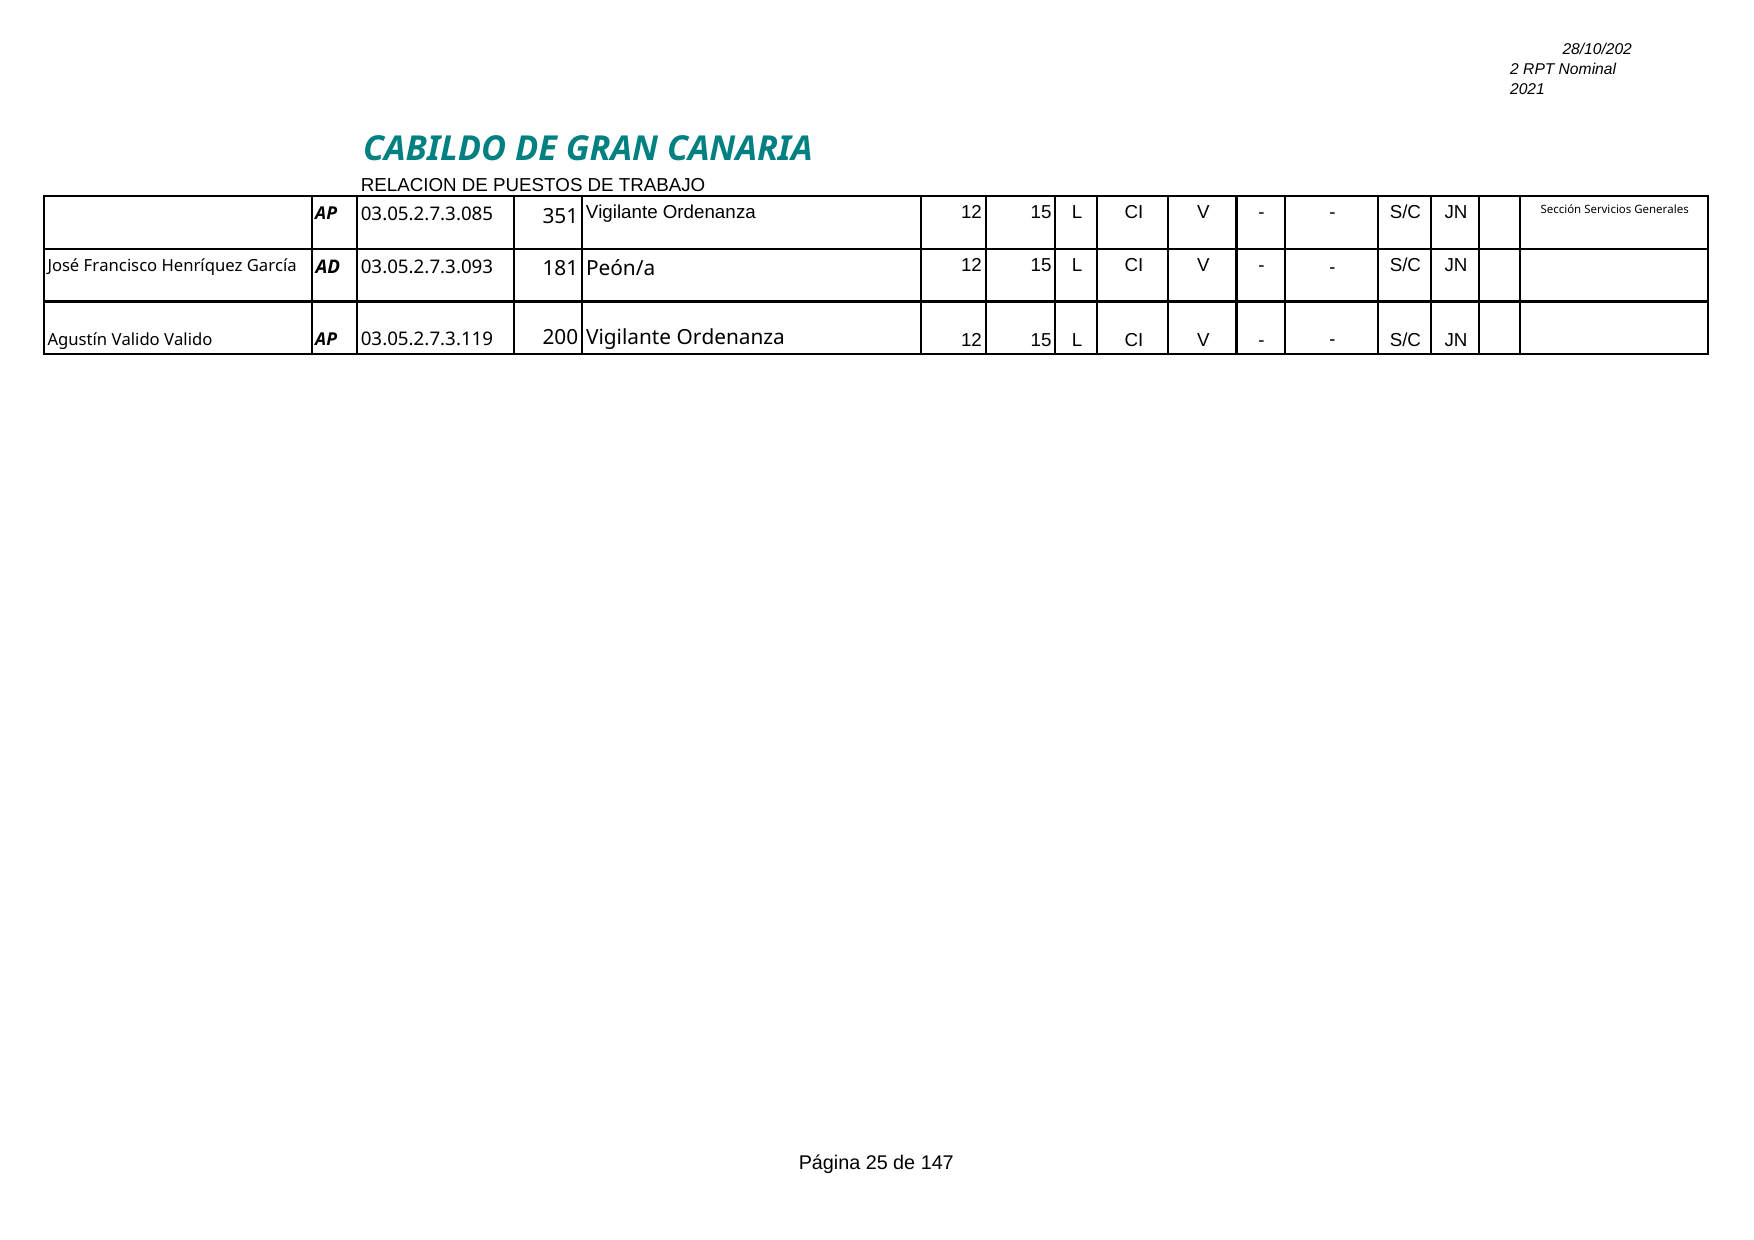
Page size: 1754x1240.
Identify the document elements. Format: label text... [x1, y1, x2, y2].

table_cell V [1169, 197, 1235, 248]
table_cell JN [1432, 303, 1478, 353]
table_cell Sección Servicios Generales [1521, 197, 1707, 248]
table_cell S/C [1379, 197, 1430, 248]
table_cell 15 [987, 197, 1054, 248]
table_cell 03.05.2.7.3.093 [358, 250, 513, 300]
table_cell 12 [922, 303, 985, 353]
table_cell [45, 197, 311, 248]
table_cell S/C [1379, 250, 1430, 300]
table_cell [1521, 303, 1707, 353]
table_cell V [1169, 303, 1235, 353]
table_cell L [1056, 197, 1096, 248]
table_cell 12 [922, 197, 985, 248]
table_cell [1521, 250, 1707, 300]
table_cell AP [313, 197, 356, 248]
table_cell JN [1432, 197, 1478, 248]
table_cell [1480, 303, 1519, 353]
table_cell S/C [1379, 303, 1430, 353]
table_cell CI [1098, 197, 1167, 248]
table_cell AP [313, 303, 356, 353]
table_cell JN [1432, 250, 1478, 300]
table_cell [1480, 197, 1519, 248]
table_cell 200 [515, 303, 581, 353]
table_cell L [1056, 303, 1096, 353]
table_cell [1480, 250, 1519, 300]
table_cell Vigilante Ordenanza [583, 303, 920, 353]
table_cell 12 [922, 250, 985, 300]
table_cell AD [313, 250, 356, 300]
table_cell - [1286, 250, 1377, 300]
table_cell 03.05.2.7.3.085 [358, 197, 513, 248]
table_cell 15 [987, 303, 1054, 353]
table_cell José Francisco Henríquez García [45, 250, 311, 300]
table_cell V [1169, 250, 1235, 300]
table_cell - [1238, 303, 1284, 353]
table_cell Peón/a [583, 250, 920, 300]
table_cell - [1238, 197, 1284, 248]
table_cell Vigilante Ordenanza [583, 197, 920, 248]
table_cell 351 [515, 197, 581, 248]
table_cell 15 [987, 250, 1054, 300]
table_cell 03.05.2.7.3.119 [358, 303, 513, 353]
table_cell 181 [515, 250, 581, 300]
table_cell CI [1098, 250, 1167, 300]
table_cell - [1286, 303, 1377, 353]
table_cell - [1286, 197, 1377, 248]
table_cell L [1056, 250, 1096, 300]
table_cell CI [1098, 303, 1167, 353]
table_cell - [1238, 250, 1284, 300]
table_cell Agustín Valido Valido [45, 303, 311, 353]
